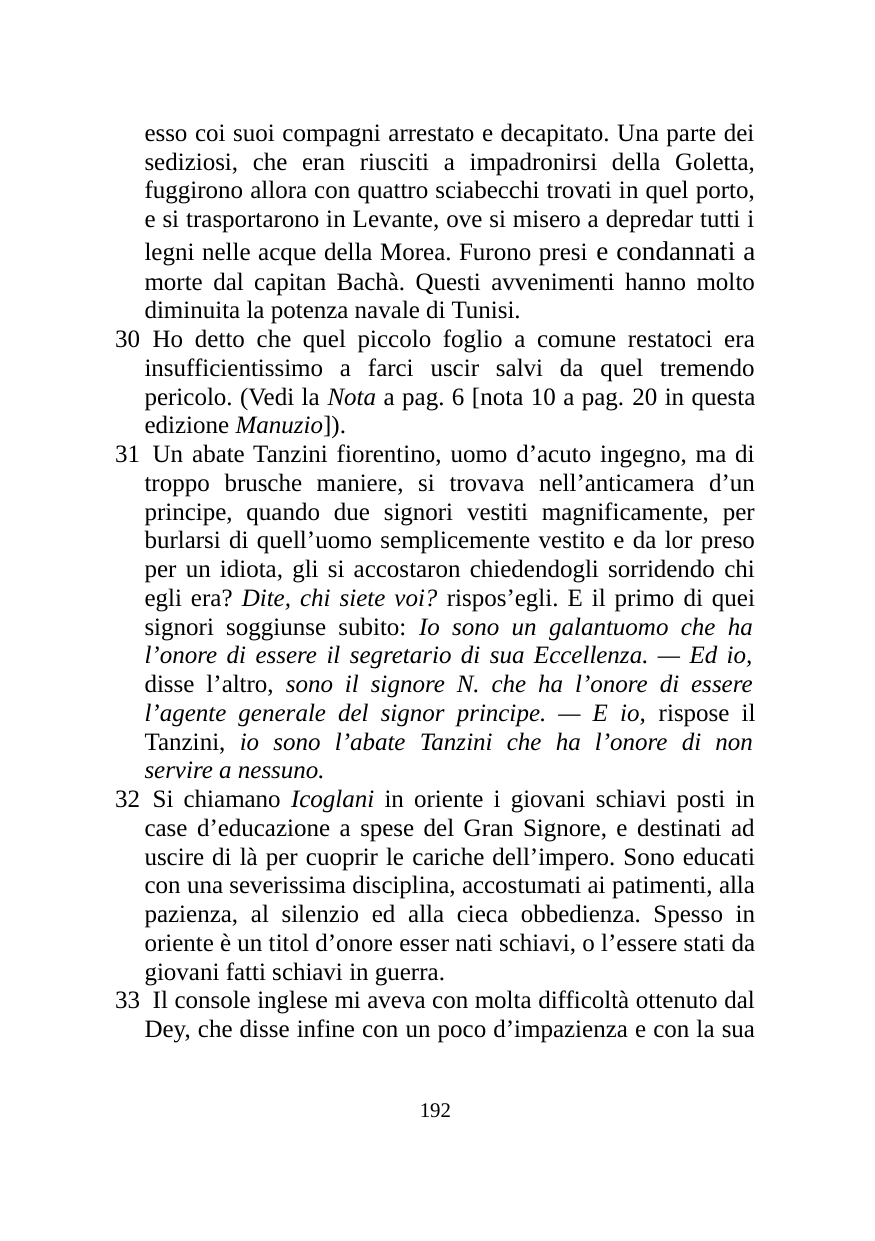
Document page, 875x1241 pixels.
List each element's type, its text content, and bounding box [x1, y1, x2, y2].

text Si chiamano Icoglani in oriente i giovani schiavi posti in case d’educazione a spese del Gran Signore, e destinati ad uscire di là per cuoprir le cariche dell’impero. Sono educati con una severissima disciplina, accostumati ai patimenti, alla pazienza, al silenzio ed alla cieca obbedienza. Spesso in oriente è un titol d’onore esser nati schiavi, o l’essere stati da giovani fatti schiavi in guerra. [115, 784, 755, 985]
text Ho detto che quel piccolo foglio a comune restatoci era insufficientissimo a farci uscir salvi da quel tremendo pericolo. (Vedi la Nota a pag. 6 [nota 10 a pag. 20 in questa edizione Manuzio]). [115, 324, 755, 439]
text Il console inglese mi aveva con molta difficoltà ottenuto dal Dey, che disse infine con un poco d’impazienza e con la sua [115, 985, 755, 1043]
text esso coi suoi compagni arrestato e decapitato. Una parte dei sediziosi, che eran riusciti a impadronirsi della Goletta, fuggirono allora con quattro sciabecchi trovati in quel porto, e si trasportarono in Levante, ove si misero a depredar tutti i legni nelle acque della Morea. Furono presi e condannati a morte dal capitan Bachà. Questi avvenimenti hanno molto diminuita la potenza navale di Tunisi. [115, 118, 755, 324]
text Un abate Tanzini fiorentino, uomo d’acuto ingegno, ma di troppo brusche maniere, si trovava nell’anticamera d’un principe, quando due signori vestiti magnificamente, per burlarsi di quell’uomo semplicemente vestito e da lor preso per un idiota, gli si accostaron chiedendogli sorridendo chi egli era? Dite, chi siete voi? rispos’egli. E il primo di quei signori soggiunse subito: Io sono un galantuomo che ha l’onore di essere il segretario di sua Eccellenza. — Ed io, disse l’altro, sono il signore N. che ha l’onore di essere l’agente generale del signor principe. — E io, rispose il Tanzini, io sono l’abate Tanzini che ha l’onore di non servire a nessuno. [115, 439, 755, 784]
